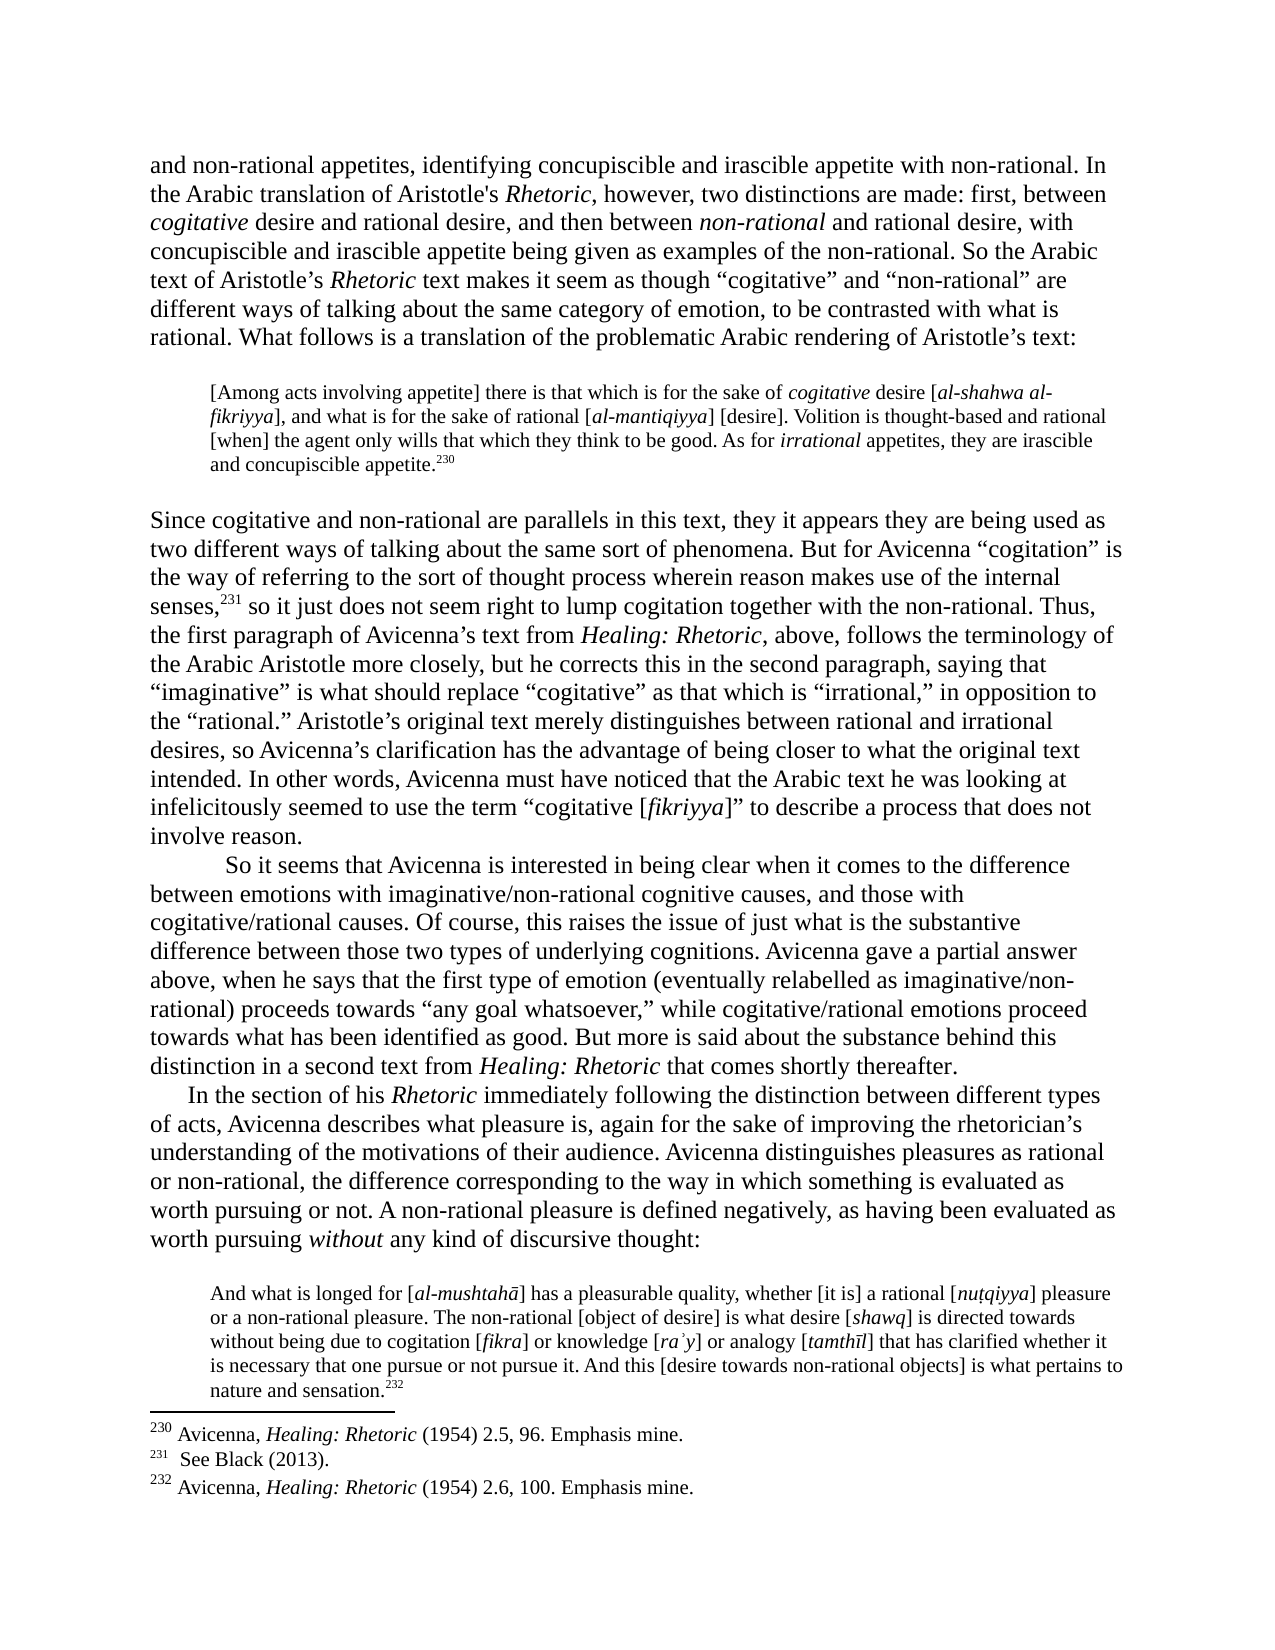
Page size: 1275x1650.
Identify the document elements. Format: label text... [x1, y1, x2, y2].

text and non-rational appetites, identifying concupiscible and irascible appetite with non-rational. In the Arabic translation of Aristotle's Rhetoric, however, two distinctions are made: first, between cogitative desire and rational desire, and then between non-rational and rational desire, with concupiscible and irascible appetite being given as examples of the non-rational. So the Arabic text of Aristotle’s Rhetoric text makes it seem as though “cogitative” and “non-rational” are different ways of talking about the same category of emotion, to be contrasted with what is rational. What follows is a translation of the problematic Arabic rendering of Aristotle’s text: [150, 150, 1125, 351]
text Avicenna, Healing: Rhetoric (1954) 2.6, 100. Emphasis mine. [150, 1471, 1125, 1500]
text In the section of his Rhetoric immediately following the distinction between different types of acts, Avicenna describes what pleasure is, again for the sake of improving the rhetorician’s understanding of the motivations of their audience. Avicenna distinguishes pleasures as rational or non-rational, the difference corresponding to the way in which something is evaluated as worth pursuing or not. A non-rational pleasure is defined negatively, as having been evaluated as worth pursuing without any kind of discursive thought: [150, 1080, 1125, 1252]
text See Black (2013). [150, 1447, 1125, 1471]
text So it seems that Avicenna is interested in being clear when it comes to the difference between emotions with imaginative/non-rational cognitive causes, and those with cogitative/rational causes. Of course, this raises the issue of just what is the substantive difference between those two types of underlying cognitions. Avicenna gave a partial answer above, when he says that the first type of emotion (eventually relabelled as imaginative/non-rational) proceeds towards “any goal whatsoever,” while cogitative/rational emotions proceed towards what has been identified as good. But more is said about the substance behind this distinction in a second text from Healing: Rhetoric that comes shortly thereafter. [150, 850, 1125, 1080]
text And what is longed for [al-mushtahā] has a pleasurable quality, whether [it is] a rational [nuṭqiyya] pleasure or a non-rational pleasure. The non-rational [object of desire] is what desire [shawq] is directed towards without being due to cogitation [fikra] or knowledge [raʾy] or analogy [tamthīl] that has clarified whether it is necessary that one pursue or not pursue it. And this [desire towards non-rational objects] is what pertains to nature and sensation. [210, 1281, 1125, 1402]
text Avicenna, Healing: Rhetoric (1954) 2.5, 96. Emphasis mine. [150, 1418, 1125, 1447]
text [Among acts involving appetite] there is that which is for the sake of cogitative desire [al-shahwa al-fikriyya], and what is for the sake of rational [al-mantiqiyya] [desire]. Volition is thought-based and rational [when] the agent only wills that which they think to be good. As for irrational appetites, they are irascible and concupiscible appetite. [210, 380, 1125, 476]
text Since cogitative and non-rational are parallels in this text, they it appears they are being used as two different ways of talking about the same sort of phenomena. But for Avicenna “cogitation” is the way of referring to the sort of thought process wherein reason makes use of the internal senses, so it just does not seem right to lump cogitation together with the non-rational. Thus, the first paragraph of Avicenna’s text from Healing: Rhetoric, above, follows the terminology of the Arabic Aristotle more closely, but he corrects this in the second paragraph, saying that “imaginative” is what should replace “cogitative” as that which is “irrational,” in opposition to the “rational.” Aristotle’s original text merely distinguishes between rational and irrational desires, so Avicenna’s clarification has the advantage of being closer to what the original text intended. In other words, Avicenna must have noticed that the Arabic text he was looking at infelicitously seemed to use the term “cogitative [fikriyya]” to describe a process that does not involve reason. [150, 505, 1125, 850]
